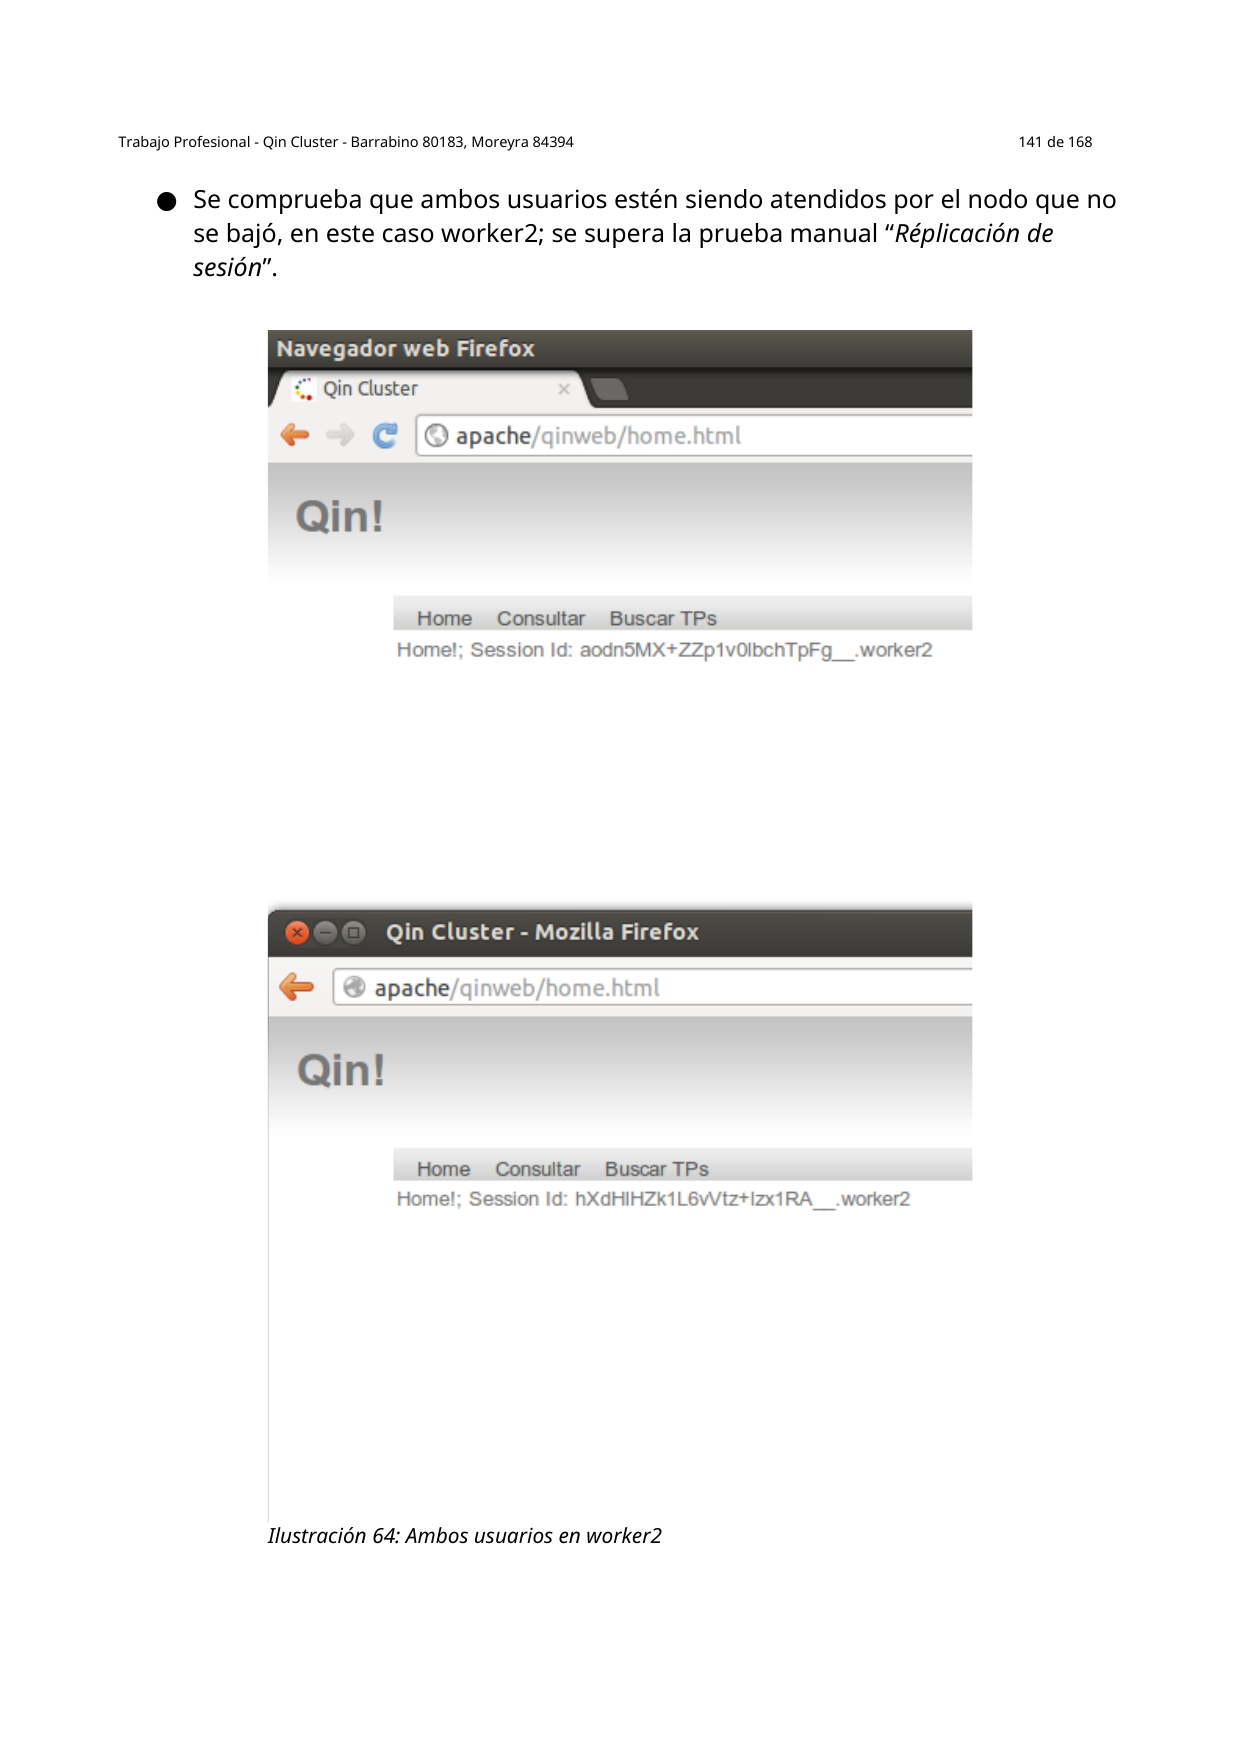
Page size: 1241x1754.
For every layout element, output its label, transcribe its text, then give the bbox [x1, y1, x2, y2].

list Se comprueba que ambos usuarios estén siendo atendidos por el nodo que no se bajó, en este caso worker2; se supera la prueba manual “Réplicación de sesión”. [156, 182, 1122, 284]
picture [267, 330, 973, 1522]
text Ilustración 64: Ambos usuarios en worker2 [268, 1522, 972, 1549]
